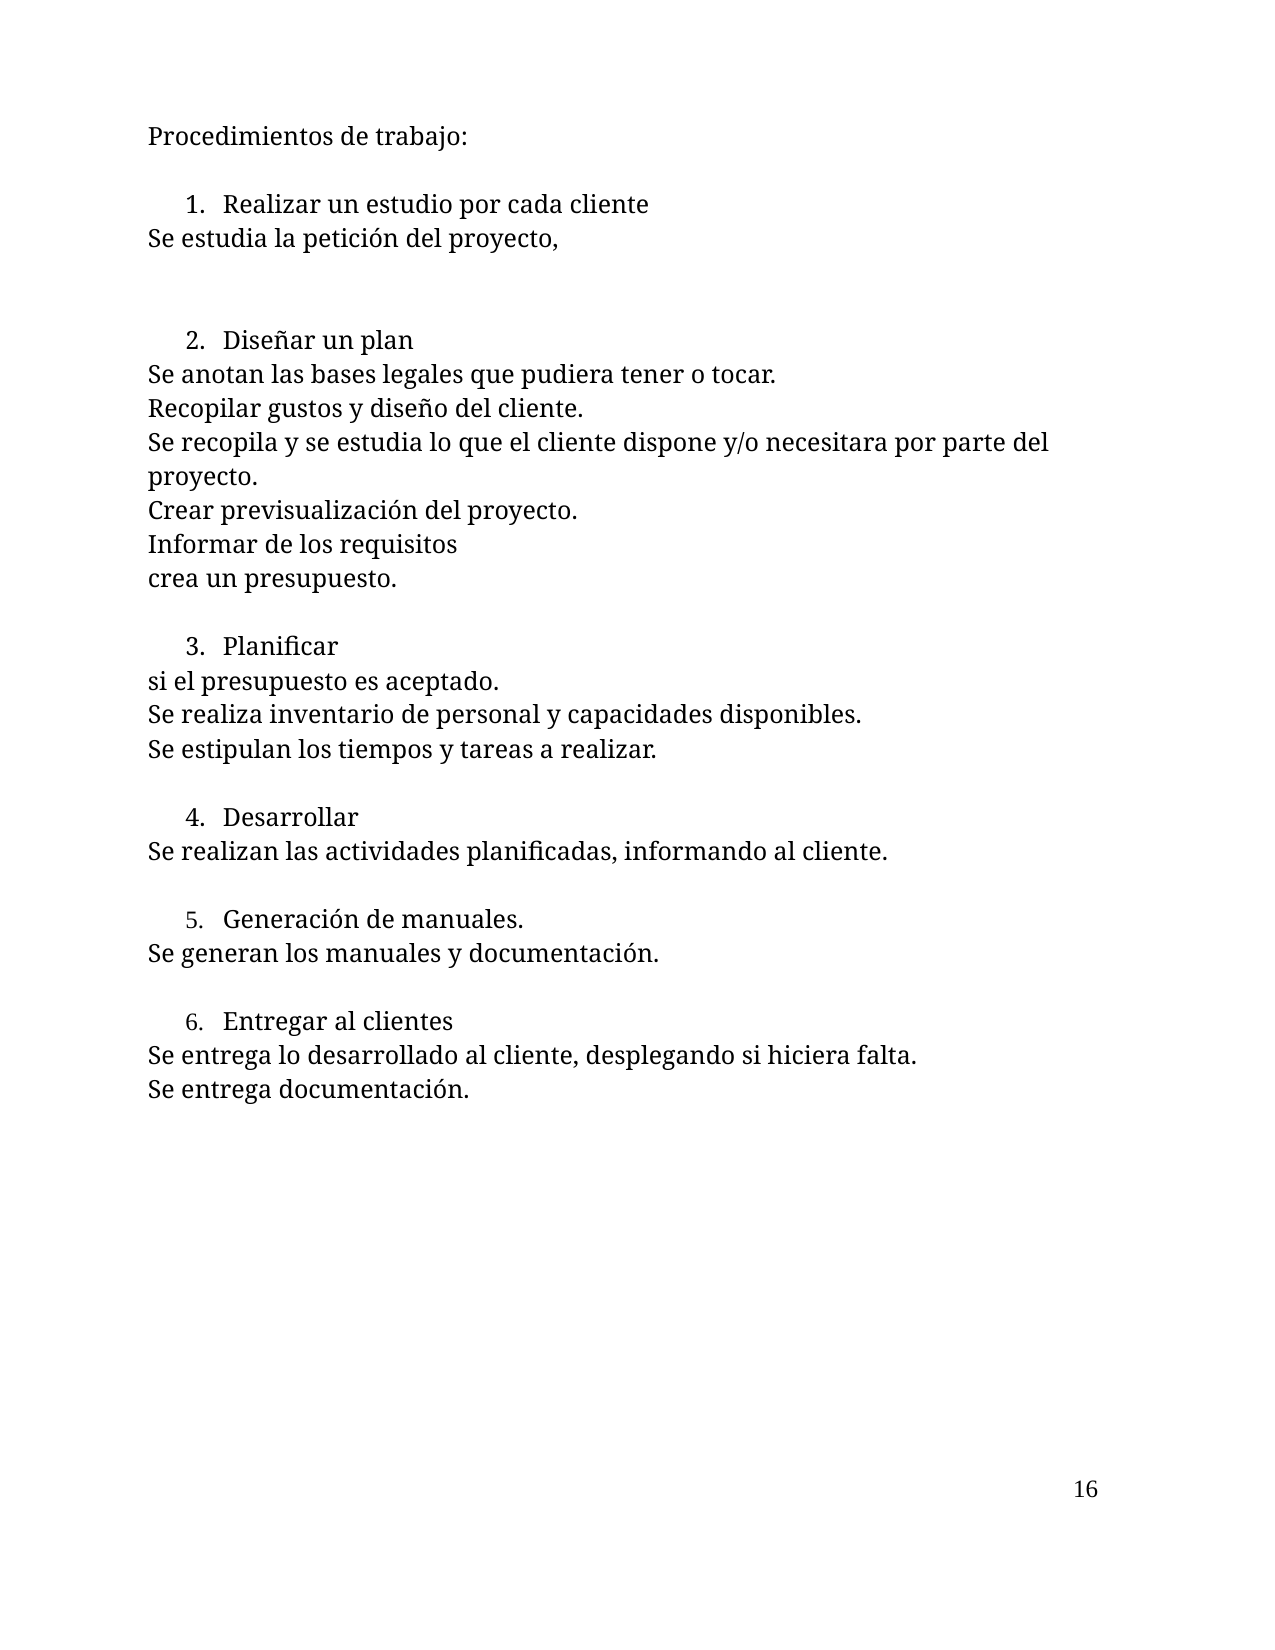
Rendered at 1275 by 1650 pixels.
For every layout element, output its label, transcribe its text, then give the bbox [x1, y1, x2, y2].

list Generación de manuales. [185, 902, 1098, 936]
text Se entrega lo desarrollado al cliente, desplegando si hiciera falta. [148, 1038, 1098, 1072]
text Se realiza inventario de personal y capacidades disponibles. [148, 697, 1098, 731]
text Se realizan las actividades planificadas, informando al cliente. [148, 833, 1098, 867]
text crea un presupuesto. [148, 561, 1098, 595]
list Desarrollar [185, 799, 1098, 833]
text Procedimientos de trabajo: [148, 118, 1098, 152]
text Se estipulan los tiempos y tareas a realizar. [148, 731, 1098, 765]
text Se recopila y se estudia lo que el cliente dispone y/o necesitara por parte del proyecto. [148, 425, 1098, 493]
list Realizar un estudio por cada cliente [185, 186, 1098, 220]
text Crear previsualización del proyecto. [148, 493, 1098, 527]
text Se generan los manuales y documentación. [148, 936, 1098, 970]
list Planificar [185, 629, 1098, 663]
text Recopilar gustos y diseño del cliente. [148, 391, 1098, 425]
text Se entrega documentación. [148, 1072, 1098, 1106]
list Entregar al clientes [185, 1004, 1098, 1038]
list Diseñar un plan [185, 322, 1098, 357]
text si el presupuesto es aceptado. [148, 663, 1098, 697]
text Informar de los requisitos [148, 527, 1098, 561]
text Se estudia la petición del proyecto, [148, 220, 1098, 254]
text Se anotan las bases legales que pudiera tener o tocar. [148, 357, 1098, 391]
